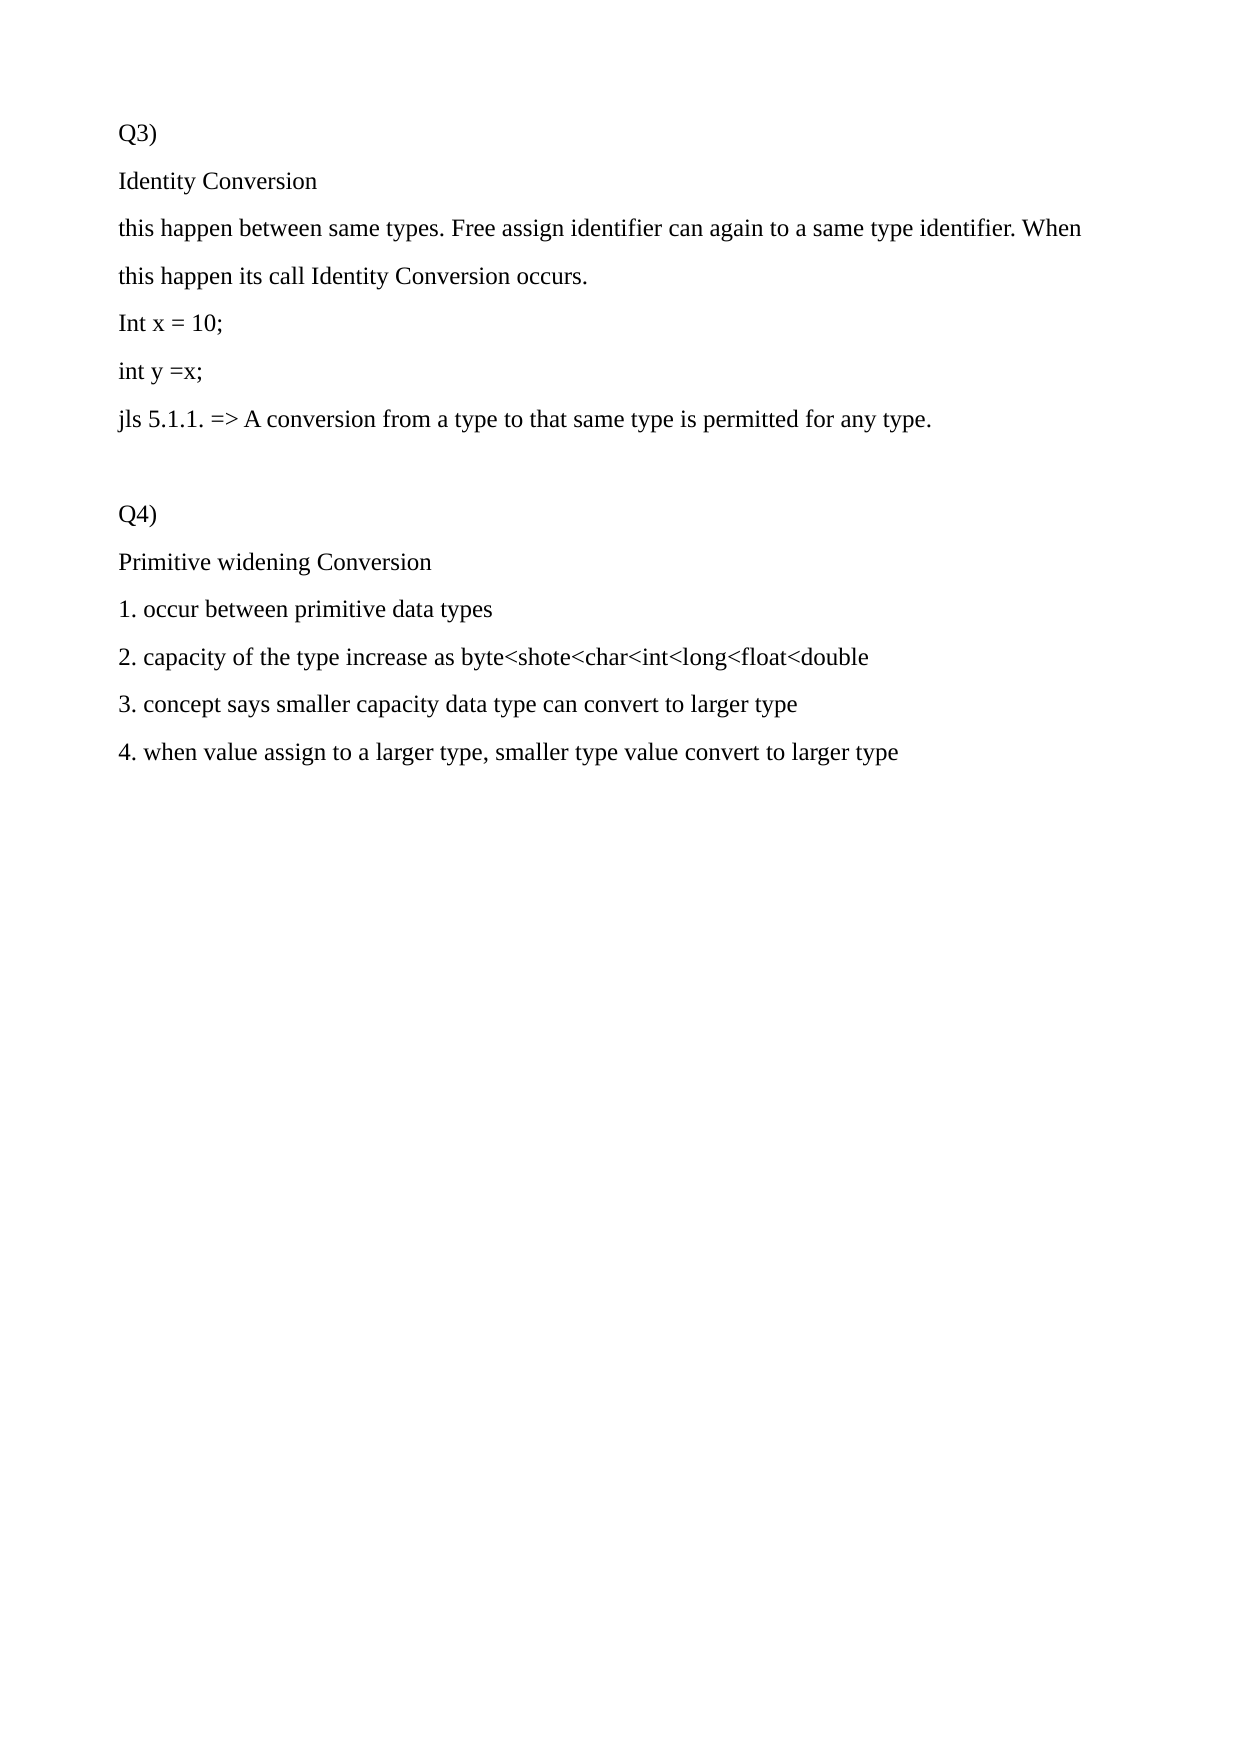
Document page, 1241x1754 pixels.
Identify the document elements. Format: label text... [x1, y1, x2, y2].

text Int x = 10; [118, 308, 1122, 337]
text 3. concept says smaller capacity data type can convert to larger type [118, 689, 1122, 718]
text 2. capacity of the type increase as byte<shote<char<int<long<float<double [118, 642, 1122, 671]
text Primitive widening Conversion [118, 547, 1122, 575]
text jls 5.1.1. => A conversion from a type to that same type is permitted for any type. [118, 404, 1122, 432]
text Q3) [118, 118, 1122, 147]
text this happen its call Identity Conversion occurs. [118, 261, 1122, 290]
text Q4) [118, 499, 1122, 528]
text 1. occur between primitive data types [118, 594, 1122, 623]
text Identity Conversion [118, 166, 1122, 194]
text int y =x; [118, 356, 1122, 385]
text this happen between same types. Free assign identifier can again to a same type identifier. When [118, 213, 1122, 242]
text 4. when value assign to a larger type, smaller type value convert to larger type [118, 737, 1122, 766]
